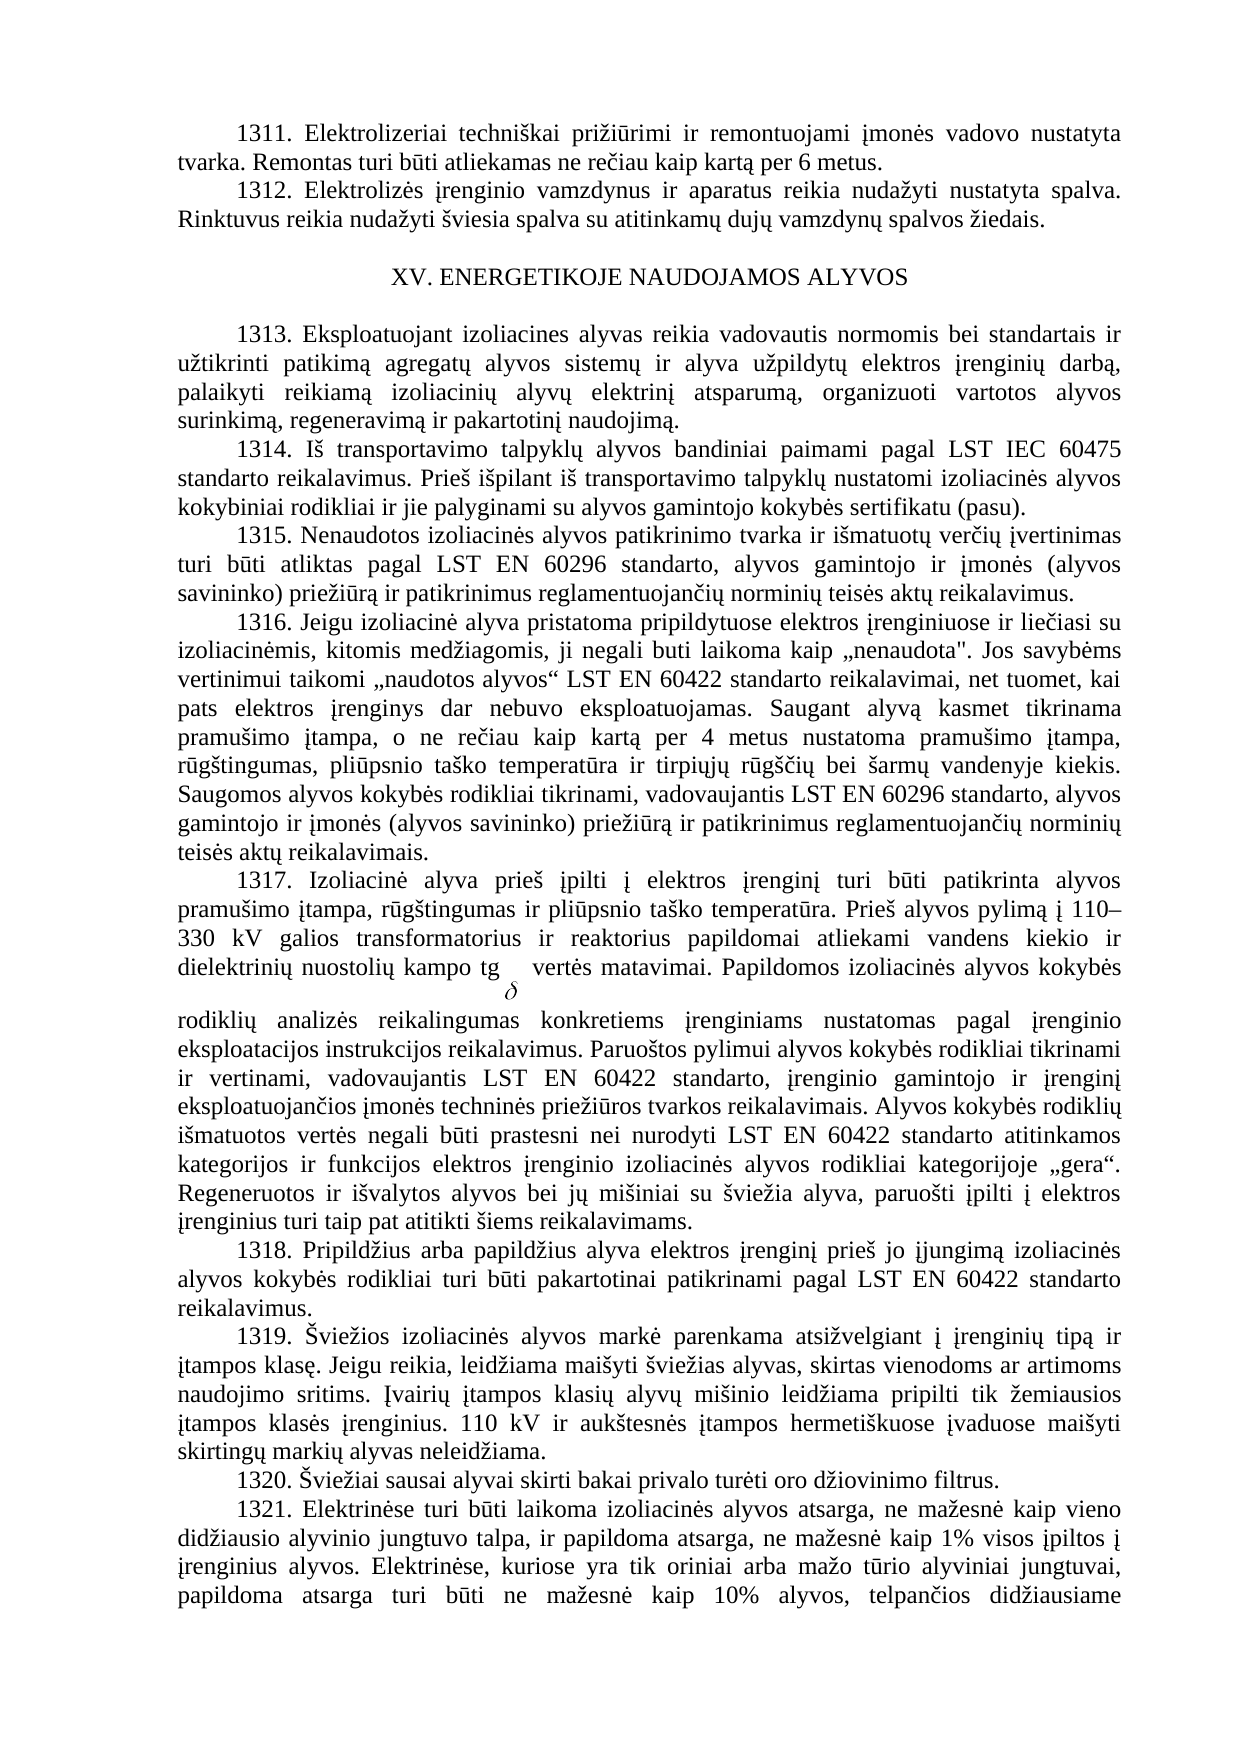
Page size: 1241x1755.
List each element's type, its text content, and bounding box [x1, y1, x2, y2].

text XV. ENERGETIKOJE NAUDOJAMOS ALYVOS [177, 262, 1122, 291]
text 1311. Elektrolizeriai techniškai prižiūrimi ir remontuojami įmonės vadovo nustatyta tvarka. Remontas turi būti atliekamas ne rečiau kaip kartą per 6 metus. [177, 118, 1122, 176]
text 1316. Jeigu izoliacinė alyva pristatoma pripildytuose elektros įrenginiuose ir liečiasi su izoliacinėmis, kitomis medžiagomis, ji negali buti laikoma kaip „nenaudota". Jos savybėms vertinimui taikomi „naudotos alyvos“ LST EN 60422 standarto reikalavimai, net tuomet, kai pats elektros įrenginys dar nebuvo eksploatuojamas. Saugant alyvą kasmet tikrinama pramušimo įtampa, o ne rečiau kaip kartą per 4 metus nustatoma pramušimo įtampa, rūgštingumas, pliūpsnio taško temperatūra ir tirpiųjų rūgščių bei šarmų vandenyje kiekis. Saugomos alyvos kokybės rodikliai tikrinami, vadovaujantis LST EN 60296 standarto, alyvos gamintojo ir įmonės (alyvos savininko) priežiūrą ir patikrinimus reglamentuojančių norminių teisės aktų reikalavimais. [177, 607, 1122, 866]
text 1314. Iš transportavimo talpyklų alyvos bandiniai paimami pagal LST IEC 60475 standarto reikalavimus. Prieš išpilant iš transportavimo talpyklų nustatomi izoliacinės alyvos kokybiniai rodikliai ir jie palyginami su alyvos gamintojo kokybės sertifikatu (pasu). [177, 434, 1122, 521]
text 1315. Nenaudotos izoliacinės alyvos patikrinimo tvarka ir išmatuotų verčių įvertinimas turi būti atliktas pagal LST EN 60296 standarto, alyvos gamintojo ir įmonės (alyvos savininko) priežiūrą ir patikrinimus reglamentuojančių norminių teisės aktų reikalavimus. [177, 521, 1122, 607]
text 1317. Izoliacinė alyva prieš įpilti į elektros įrenginį turi būti patikrinta alyvos pramušimo įtampa, rūgštingumas ir pliūpsnio taško temperatūra. Prieš alyvos pylimą į 110–330 kV galios transformatorius ir reaktorius papildomai atliekami vandens kiekio ir dielektrinių nuostolių kampo tgdelta vertės matavimai. Papildomos izoliacinės alyvos kokybės rodiklių analizės reikalingumas konkretiems įrenginiams nustatomas pagal įrenginio eksploatacijos instrukcijos reikalavimus. Paruoštos pylimui alyvos kokybės rodikliai tikrinami ir vertinami, vadovaujantis LST EN 60422 standarto, įrenginio gamintojo ir įrenginį eksploatuojančios įmonės techninės priežiūros tvarkos reikalavimais. Alyvos kokybės rodiklių išmatuotos vertės negali būti prastesni nei nurodyti LST EN 60422 standarto atitinkamos kategorijos ir funkcijos elektros įrenginio izoliacinės alyvos rodikliai kategorijoje „gera“. Regeneruotos ir išvalytos alyvos bei jų mišiniai su šviežia alyva, paruošti įpilti į elektros įrenginius turi taip pat atitikti šiems reikalavimams. [177, 866, 1122, 1235]
text 1312. Elektrolizės įrenginio vamzdynus ir aparatus reikia nudažyti nustatyta spalva. Rinktuvus reikia nudažyti šviesia spalva su atitinkamų dujų vamzdynų spalvos žiedais. [177, 176, 1122, 233]
text 1318. Pripildžius arba papildžius alyva elektros įrenginį prieš jo įjungimą izoliacinės alyvos kokybės rodikliai turi būti pakartotinai patikrinami pagal LST EN 60422 standarto reikalavimus. [177, 1235, 1122, 1321]
text 1321. Elektrinėse turi būti laikoma izoliacinės alyvos atsarga, ne mažesnė kaip vieno didžiausio alyvinio jungtuvo talpa, ir papildoma atsarga, ne mažesnė kaip 1% visos įpiltos į įrenginius alyvos. Elektrinėse, kuriose yra tik oriniai arba mažo tūrio alyviniai jungtuvai, papildoma atsarga turi būti ne mažesnė kaip 10% alyvos, telpančios didžiausiame [177, 1494, 1122, 1609]
text 1313. Eksploatuojant izoliacines alyvas reikia vadovautis normomis bei standartais ir užtikrinti patikimą agregatų alyvos sistemų ir alyva užpildytų elektros įrenginių darbą, palaikyti reikiamą izoliacinių alyvų elektrinį atsparumą, organizuoti vartotos alyvos surinkimą, regeneravimą ir pakartotinį naudojimą. [177, 319, 1122, 434]
text 1320. Šviežiai sausai alyvai skirti bakai privalo turėti oro džiovinimo filtrus. [177, 1465, 1122, 1494]
text 1319. Šviežios izoliacinės alyvos markė parenkama atsižvelgiant į įrenginių tipą ir įtampos klasę. Jeigu reikia, leidžiama maišyti šviežias alyvas, skirtas vienodoms ar artimoms naudojimo sritims. Įvairių įtampos klasių alyvų mišinio leidžiama pripilti tik žemiausios įtampos klasės įrenginius. 110 kV ir aukštesnės įtampos hermetiškuose įvaduose maišyti skirtingų markių alyvas neleidžiama. [177, 1321, 1122, 1465]
